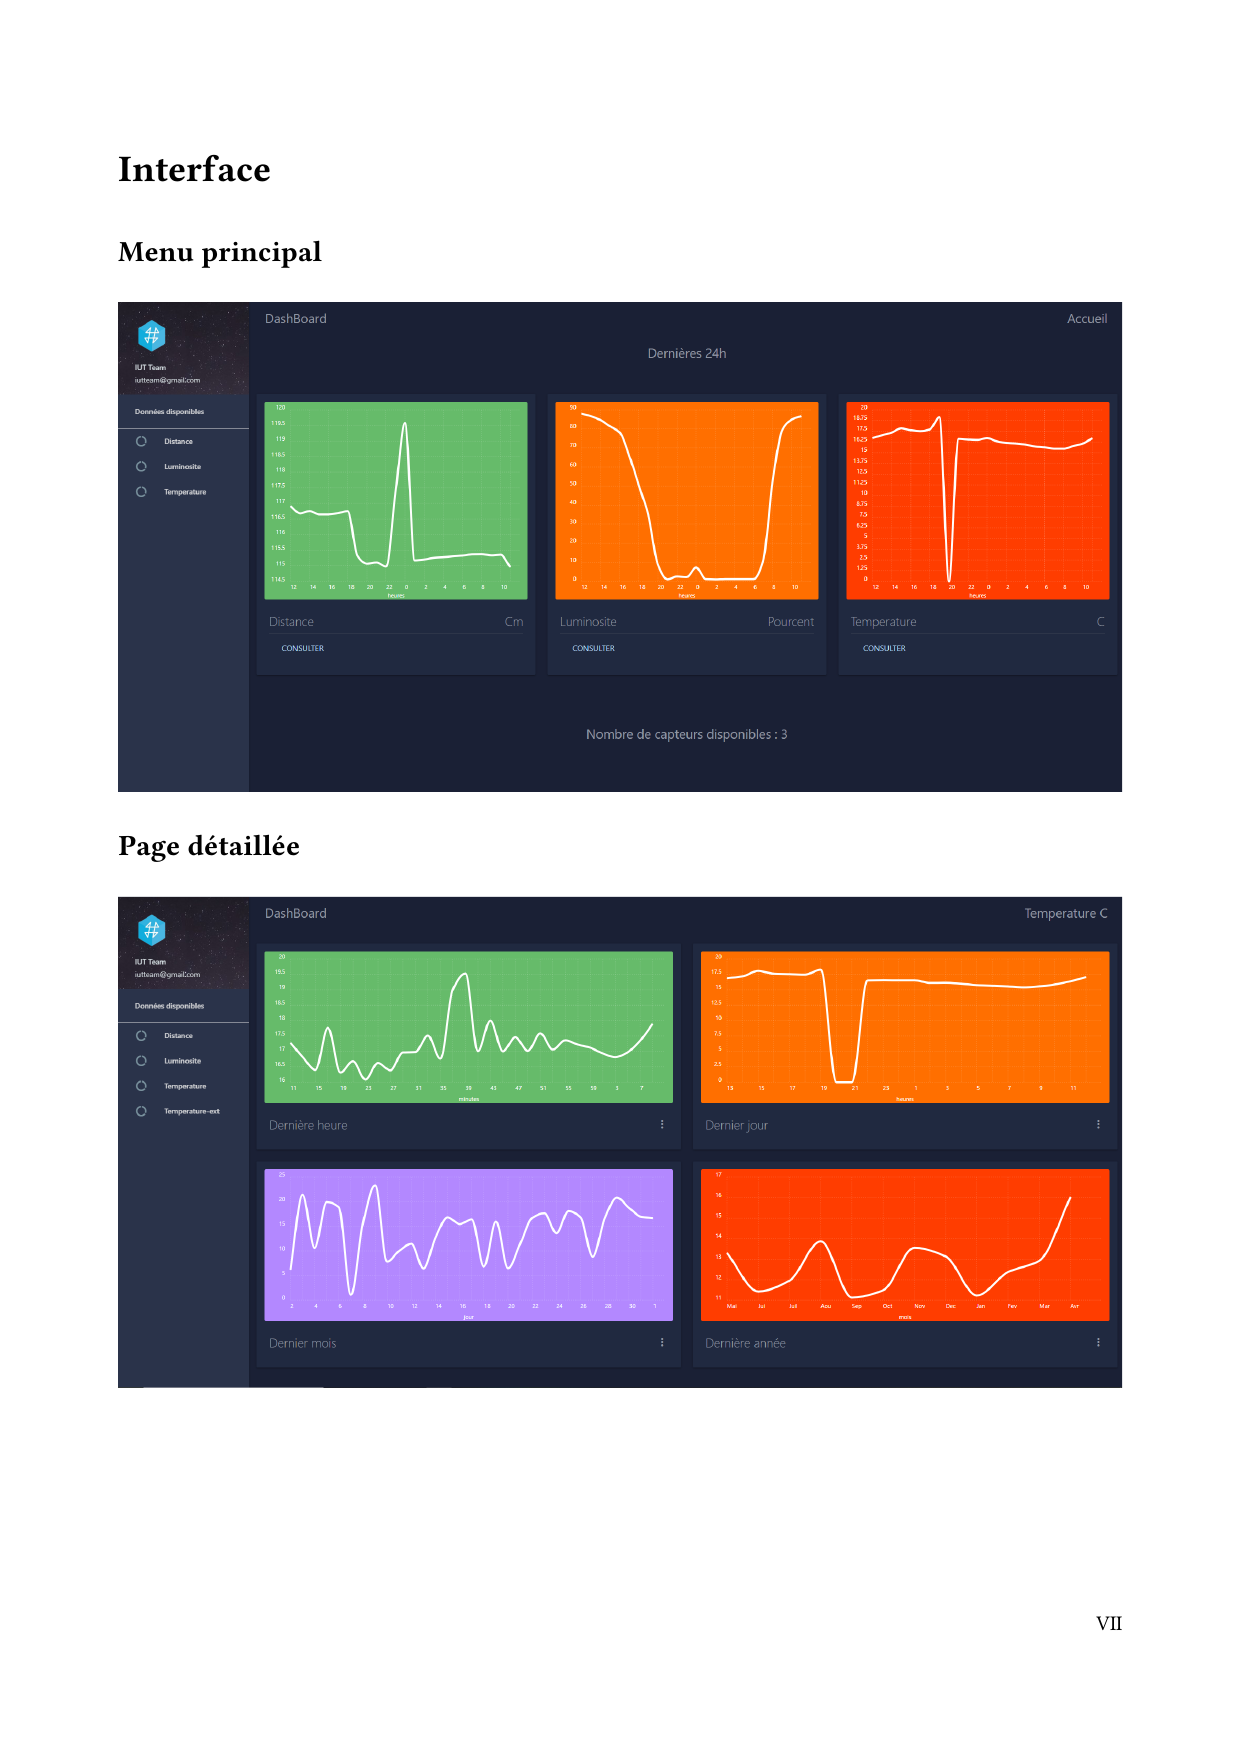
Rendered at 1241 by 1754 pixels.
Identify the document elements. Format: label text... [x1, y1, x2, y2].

picture [118, 896, 1123, 1388]
text Menu principal [118, 235, 1122, 268]
picture [118, 302, 1123, 792]
text Page détaillée [118, 829, 1122, 862]
text Interface [118, 148, 1122, 190]
